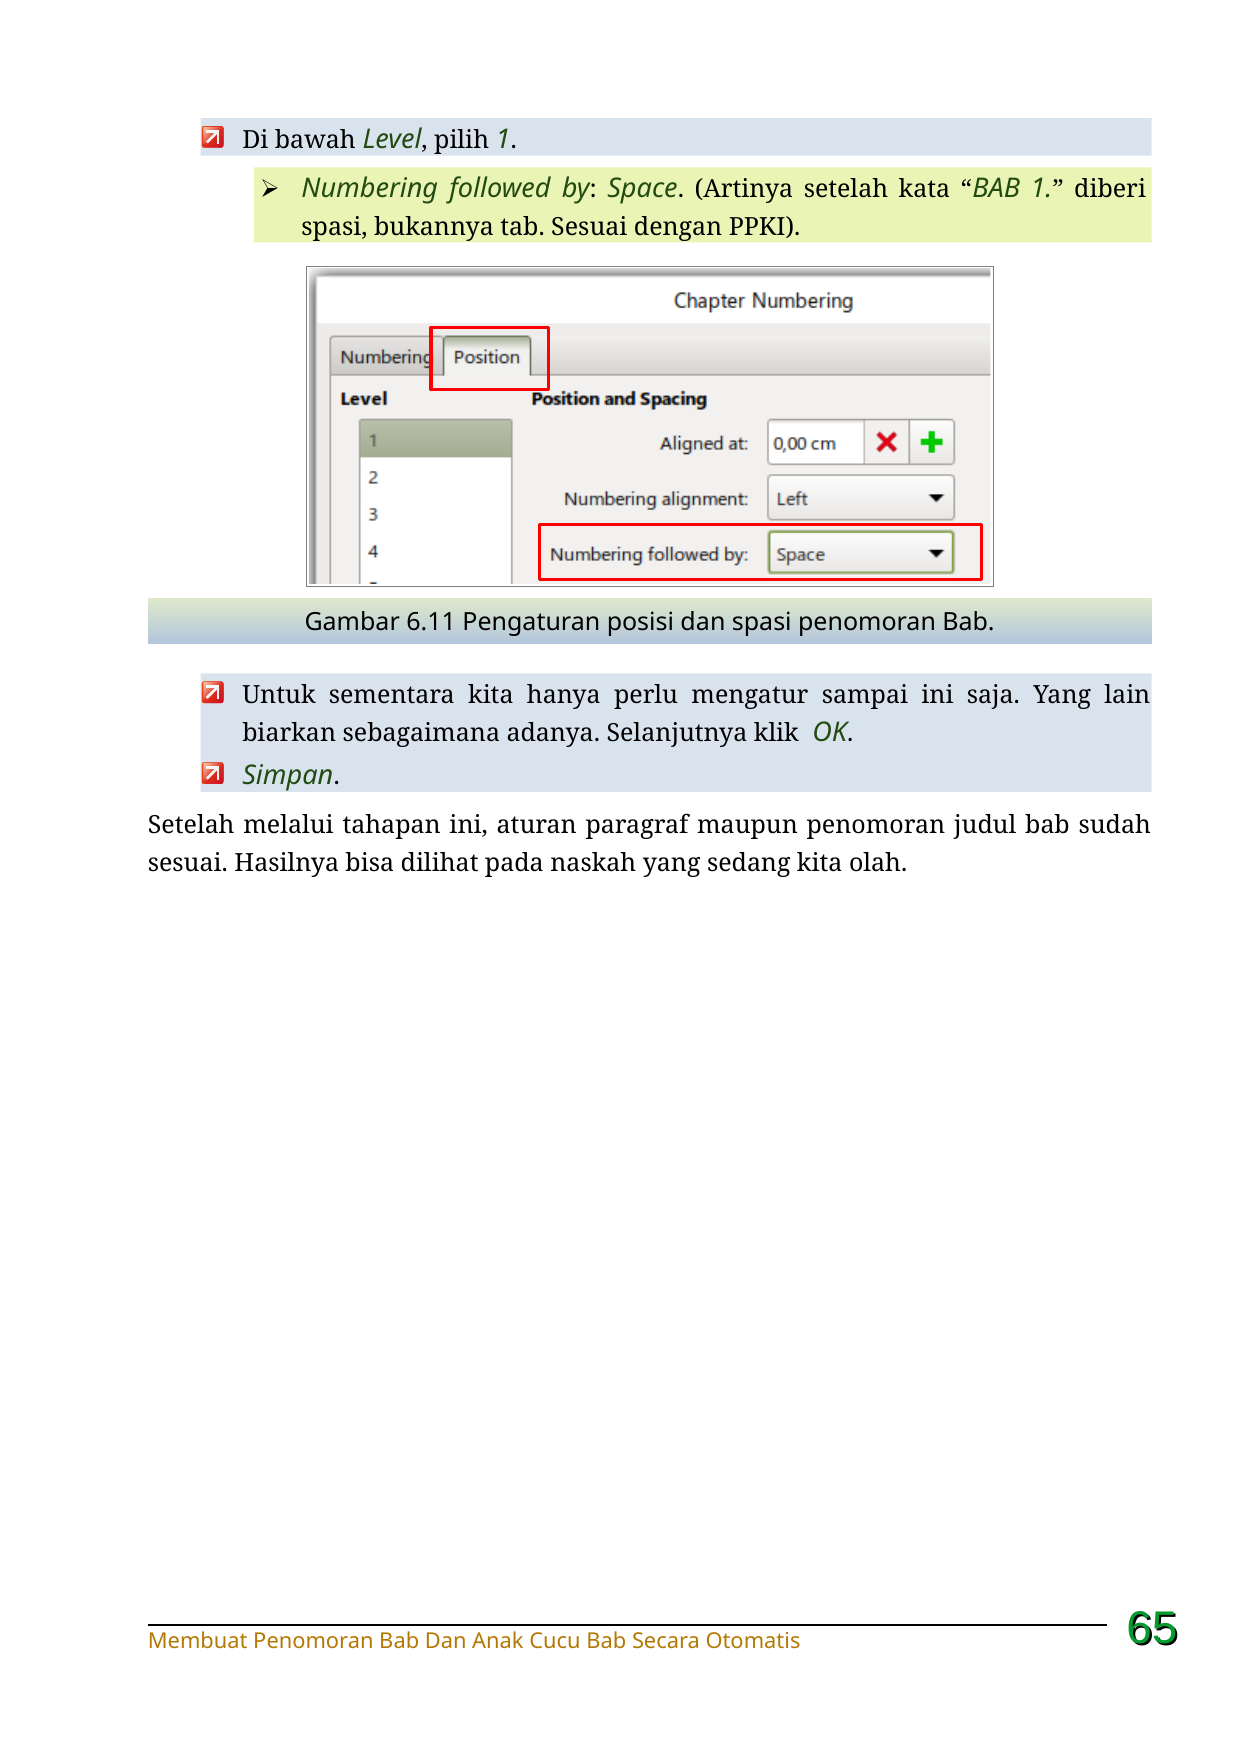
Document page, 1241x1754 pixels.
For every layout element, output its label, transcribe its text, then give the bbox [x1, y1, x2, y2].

text Gambar 6.11 Pengaturan posisi dan spasi penomoran Bab. [148, 598, 1152, 644]
picture [308, 268, 991, 584]
list Simpan. [201, 754, 1152, 792]
list Di bawah Level, pilih 1. [201, 118, 1152, 156]
list Untuk sementara kita hanya perlu mengatur sampai ini saja. Yang lain biarkan sebagaimana adanya. Selanjutnya klik OK. [201, 673, 1152, 748]
text Setelah melalui tahapan ini, aturan paragraf maupun penomoran judul bab sudah sesuai. Hasilnya bisa dilihat pada naskah yang sedang kita olah. [148, 804, 1152, 879]
list Numbering followed by: Space. (Artinya setelah kata “BAB 1.” diberi spasi, bukannya tab. Sesuai dengan PPKI). [254, 167, 1152, 242]
